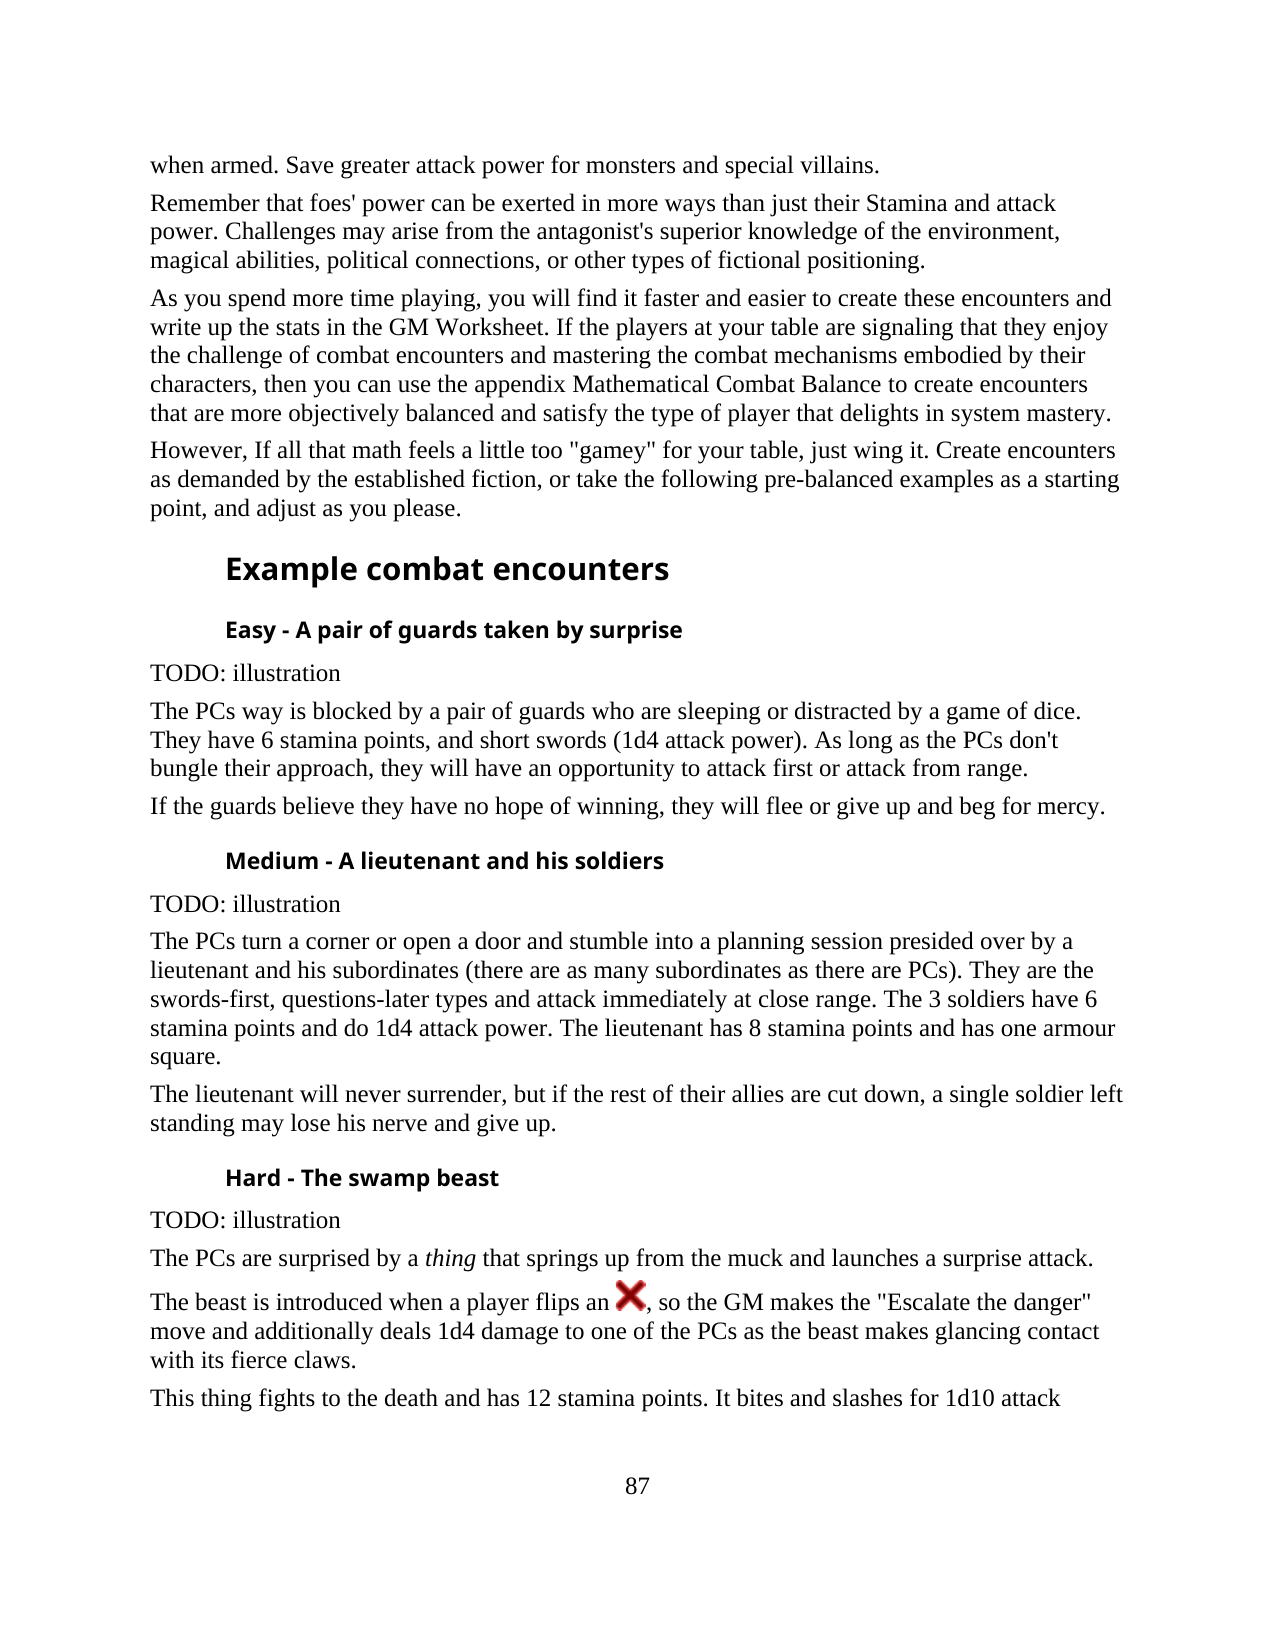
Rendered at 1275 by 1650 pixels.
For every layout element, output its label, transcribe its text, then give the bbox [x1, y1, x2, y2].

text As you spend more time playing, you will find it faster and easier to create these encounters and write up the stats in the GM Worksheet. If the players at your table are signaling that they enjoy the challenge of combat encounters and mastering the combat mechanisms embodied by their characters, then you can use the appendix Mathematical Combat Balance to create encounters that are more objectively balanced and satisfy the type of player that delights in system mastery. [150, 283, 1125, 427]
text This thing fights to the death and has 12 stamina points. It bites and slashes for 1d10 attack [150, 1383, 1125, 1411]
text when armed. Save greater attack power for monsters and special villains. [150, 150, 1125, 179]
text The lieutenant will never surrender, but if the rest of their allies are cut down, a single soldier left standing may lose his nerve and give up. [150, 1079, 1125, 1137]
text The beast is introduced when a player flips an , so the GM makes the "Escalate the danger" move and additionally deals 1d4 damage to one of the PCs as the beast makes glancing contact with its fierce claws. [150, 1281, 1125, 1374]
subtitle Easy - A pair of guards taken by surprise [150, 614, 1125, 646]
text TODO: illustration [150, 889, 1125, 917]
text The PCs turn a corner or open a door and stumble into a planning session presided over by a lieutenant and his subordinates (there are as many subordinates as there are PCs). They are the swords-first, questions-later types and attack immediately at close range. The 3 soldiers have 6 stamina points and do 1d4 attack power. The lieutenant has 8 stamina points and has one armour square. [150, 926, 1125, 1070]
text The PCs way is blocked by a pair of guards who are sleeping or distracted by a game of dice. They have 6 stamina points, and short swords (1d4 attack power). As long as the PCs don't bungle their approach, they will have an opportunity to attack first or attack from range. [150, 696, 1125, 782]
subtitle Medium - A lieutenant and his soldiers [150, 845, 1125, 876]
subtitle Hard - The swamp beast [150, 1162, 1125, 1193]
picture [615, 1280, 646, 1311]
text Remember that foes' power can be exerted in more ways than just their Stamina and attack power. Challenges may arise from the antagonist's superior knowledge of the environment, magical abilities, political connections, or other types of fictional positioning. [150, 188, 1125, 274]
text TODO: illustration [150, 1205, 1125, 1234]
text The PCs are surprised by a thing that springs up from the muck and launches a surprise attack. [150, 1243, 1125, 1272]
text TODO: illustration [150, 658, 1125, 687]
subtitle Example combat encounters [150, 547, 1125, 589]
text If the guards believe they have no hope of winning, they will flee or give up and beg for mercy. [150, 791, 1125, 820]
text However, If all that math feels a little too "gamey" for your table, just wing it. Create encounters as demanded by the established fiction, or take the following pre-balanced examples as a starting point, and adjust as you please. [150, 436, 1125, 522]
